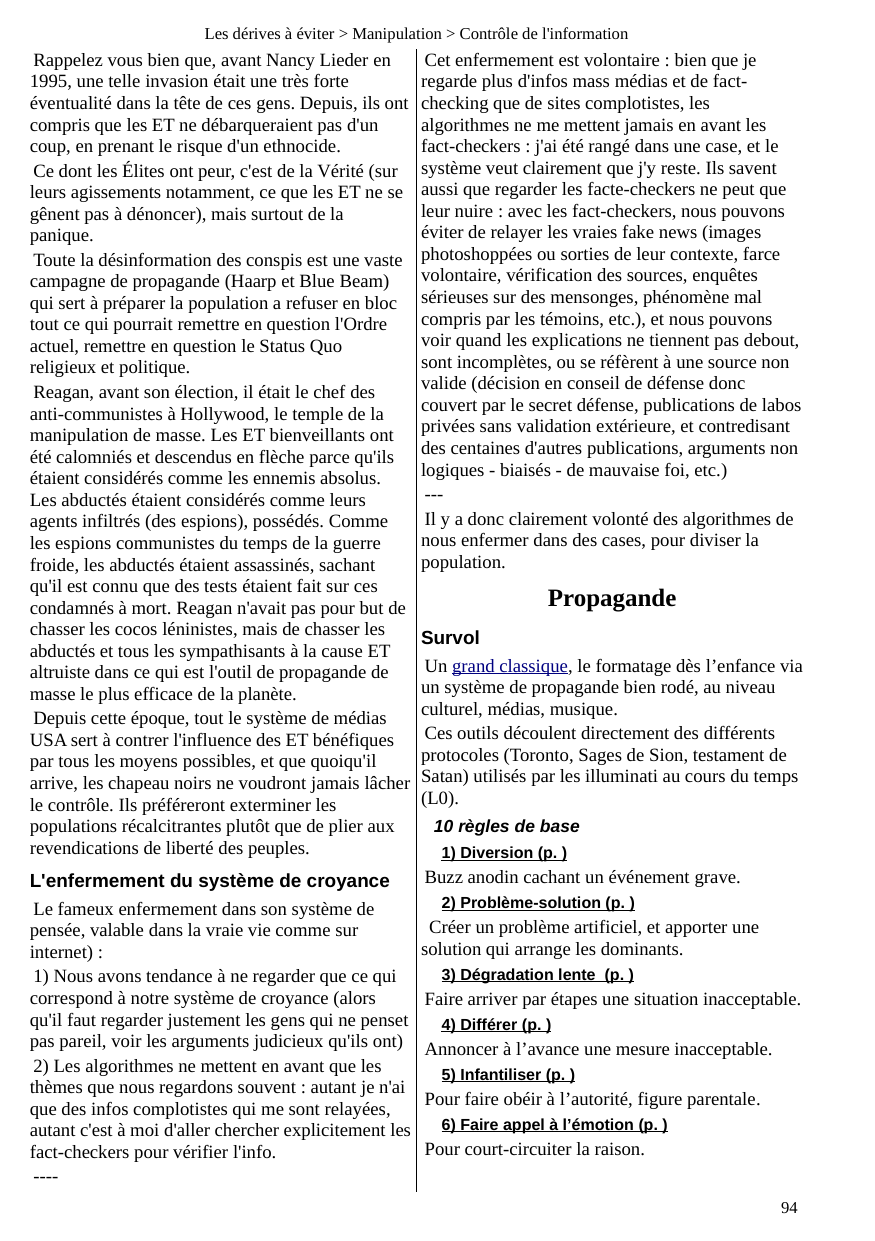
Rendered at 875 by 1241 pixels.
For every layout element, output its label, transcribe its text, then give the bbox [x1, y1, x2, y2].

text Annoncer à l’avance une mesure inacceptable. [421, 1037, 803, 1059]
subtitle 2) Problème-solution (p. ) [441, 894, 803, 912]
subtitle Propagande [421, 583, 803, 611]
text Un grand classique, le formatage dès l’enfance via un système de propagande bien rodé, au niveau culturel, médias, musique. [421, 654, 803, 719]
text ---- [29, 1165, 412, 1187]
subtitle 5) Infantiliser (p. ) [441, 1065, 803, 1084]
text Faire arriver par étapes une situation inacceptable. [421, 987, 803, 1009]
text 1) Nous avons tendance à ne regarder que ce qui correspond à notre système de croyance (alors qu'il faut regarder justement les gens qui ne penset pas pareil, voir les arguments judicieux qu'ils ont) [29, 965, 412, 1052]
subtitle 10 règles de base [434, 816, 803, 836]
text Buzz anodin cachant un événement grave. [421, 866, 803, 887]
subtitle 1) Diversion (p. ) [441, 844, 803, 862]
subtitle 4) Différer (p. ) [441, 1015, 803, 1034]
subtitle 6) Faire appel à l’émotion (p. ) [441, 1115, 803, 1134]
text 2) Les algorithmes ne mettent en avant que les thèmes que nous regardons souvent : autant je n'ai que des infos complotistes qui me sont relayées, autant c'est à moi d'aller chercher explicitement les fact-checkers pour vérifier l'info. [29, 1054, 412, 1162]
text Cet enfermement est volontaire : bien que je regarde plus d'infos mass médias et de fact-checking que de sites complotistes, les algorithmes ne me mettent jamais en avant les fact-checkers : j'ai été rangé dans une case, et le système veut clairement que j'y reste. Ils savent aussi que regarder les facte-checkers ne peut que leur nuire : avec les fact-checkers, nous pouvons éviter de relayer les vraies fake news (images photoshoppées ou sorties de leur contexte, farce volontaire, vérification des sources, enquêtes sérieuses sur des mensonges, phénomène mal compris par les témoins, etc.), et nous pouvons voir quand les explications ne tiennent pas debout, sont incomplètes, ou se réfèrent à une source non valide (décision en conseil de défense donc couvert par le secret défense, publications de labos privées sans validation extérieure, et contredisant des centaines d'autres publications, arguments non logiques - biaisés - de mauvaise foi, etc.) [421, 49, 803, 480]
text Le fameux enfermement dans son système de pensée, valable dans la vraie vie comme sur internet) : [29, 898, 412, 962]
text Reagan, avant son élection, il était le chef des anti-communistes à Hollywood, le temple de la manipulation de masse. Les ET bienveillants ont été calomniés et descendus en flèche parce qu'ils étaient considérés comme les ennemis absolus. Les abductés étaient considérés comme leurs agents infiltrés (des espions), possédés. Comme les espions communistes du temps de la guerre froide, les abductés étaient assassinés, sachant qu'il est connu que des tests étaient fait sur ces condamnés à mort. Reagan n'avait pas pour but de chasser les cocos léninistes, mais de chasser les abductés et tous les sympathisants à la cause ET altruiste dans ce qui est l'outil de propagande de masse le plus efficace de la planète. [29, 381, 412, 704]
subtitle Survol [421, 627, 803, 648]
text Toute la désinformation des conspis est une vaste campagne de propagande (Haarp et Blue Beam) qui sert à préparer la population a refuser en bloc tout ce qui pourrait remettre en question l'Ordre actuel, remettre en question le Status Quo religieux et politique. [29, 249, 412, 378]
text Rappelez vous bien que, avant Nancy Lieder en 1995, une telle invasion était une très forte éventualité dans la tête de ces gens. Depuis, ils ont compris que les ET ne débarqueraient pas d'un coup, en prenant le risque d'un ethnocide. [29, 49, 412, 157]
text Ce dont les Élites ont peur, c'est de la Vérité (sur leurs agissements notamment, ce que les ET ne se gênent pas à dénoncer), mais surtout de la panique. [29, 159, 412, 246]
text Pour court-circuiter la raison. [421, 1137, 803, 1159]
text Il y a donc clairement volonté des algorithmes de nous enfermer dans des cases, pour diviser la population. [421, 507, 803, 572]
text Créer un problème artificiel, et apporter une solution qui arrange les dominants. [421, 916, 803, 959]
text Depuis cette époque, tout le système de médias USA sert à contrer l'influence des ET bénéfiques par tous les moyens possibles, et que quoiqu'il arrive, les chapeau noirs ne voudront jamais lâcher le contrôle. Ils préféreront exterminer les populations récalcitrantes plutôt que de plier aux revendications de liberté des peuples. [29, 707, 412, 858]
text Ces outils découlent directement des différents protocoles (Toronto, Sages de Sion, testament de Satan) utilisés par les illuminati au cours du temps (L0). [421, 722, 803, 808]
text Pour faire obéir à l’autorité, figure parentale. [421, 1087, 803, 1109]
text --- [421, 483, 803, 504]
subtitle 3) Dégradation lente (p. ) [441, 965, 803, 984]
subtitle L'enfermement du système de croyance [29, 870, 412, 892]
